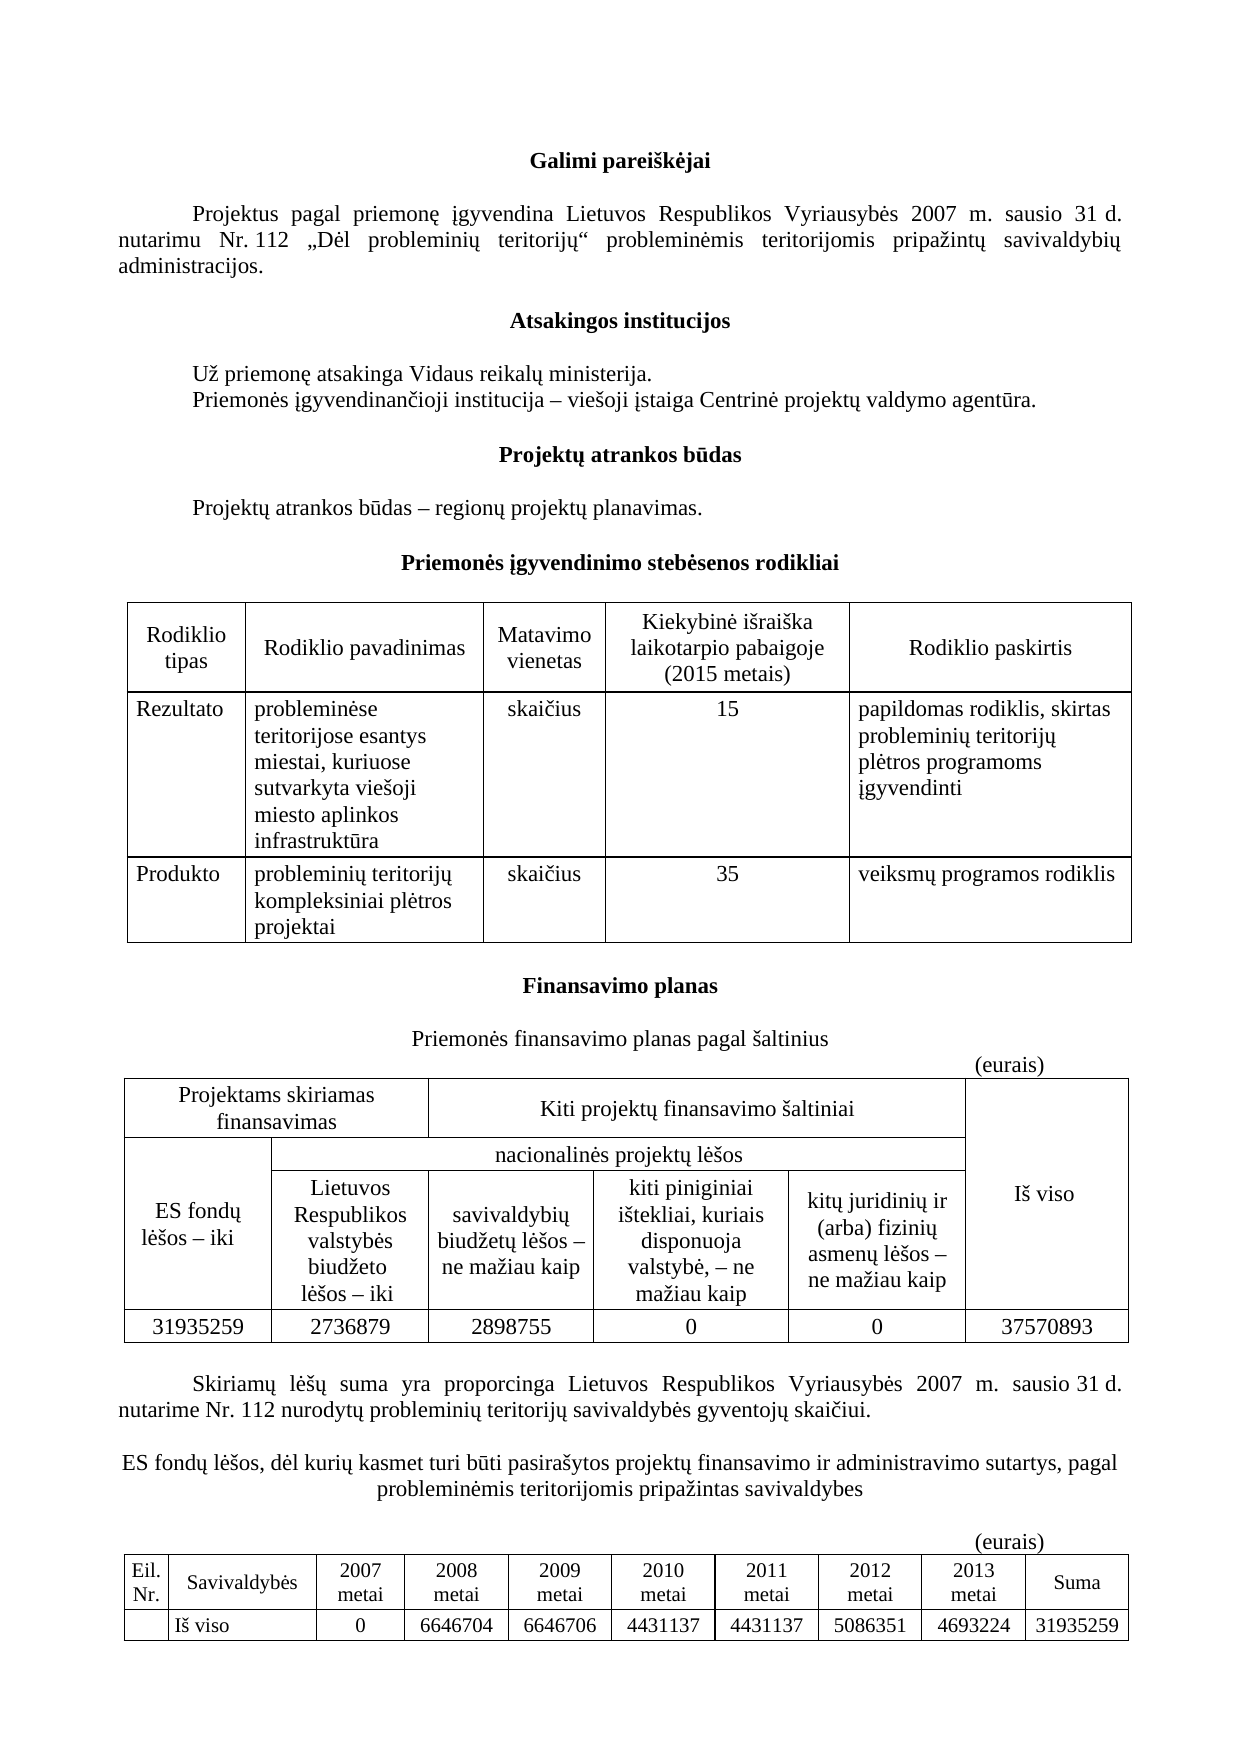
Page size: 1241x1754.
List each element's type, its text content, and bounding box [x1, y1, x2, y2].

table_cell 4693224 [922, 1610, 1025, 1640]
table_header 2010 metai [612, 1555, 714, 1609]
table_header 2013 metai [922, 1555, 1025, 1609]
table_header 2007 metai [317, 1555, 404, 1609]
table_cell 15 [606, 693, 849, 856]
table_cell papildomas rodiklis, skirtas probleminių teritorijų plėtros programoms įgyvendinti [850, 693, 1131, 856]
text Priemonės įgyvendinančioji institucija – viešoji įstaiga Centrinė projektų valdymo agentūra. [118, 386, 1122, 413]
table_cell savivaldybių biudžetų lėšos – ne mažiau kaip [429, 1171, 593, 1309]
table_cell 0 [317, 1610, 404, 1640]
text Galimi pareiškėjai [118, 147, 1122, 173]
table_cell Rezultato [128, 693, 245, 856]
table_cell 0 [594, 1310, 788, 1342]
table_header Kiekybinė išraiška laikotarpio pabaigoje (2015 metais) [606, 603, 849, 691]
table_cell probleminių teritorijų kompleksiniai plėtros projektai [246, 858, 483, 942]
table_header Matavimo vienetas [484, 603, 605, 691]
table_cell Lietuvos Respublikos valstybės biudžeto lėšos – iki [272, 1171, 428, 1309]
table_cell 6646704 [405, 1610, 508, 1640]
table_cell Produkto [128, 858, 245, 942]
text Projektus pagal priemonę įgyvendina Lietuvos Respublikos Vyriausybės 2007 m. sausio 31 d. nutarimu Nr. 112 „Dėl probleminių teritorijų“ probleminėmis teritorijomis pripažintų savivaldybių administracijos. [118, 199, 1122, 279]
table_cell 31935259 [125, 1310, 271, 1342]
text Projektų atrankos būdas – regionų projektų planavimas. [118, 494, 1122, 521]
table_header 2012 metai [819, 1555, 921, 1609]
text Projektų atrankos būdas [118, 442, 1122, 468]
table_header Savivaldybės [169, 1555, 316, 1609]
table_header 2008 metai [405, 1555, 508, 1609]
table_cell kiti piniginiai ištekliai, kuriais disponuoja valstybė, – ne mažiau kaip [594, 1171, 788, 1309]
table_cell 35 [606, 858, 849, 942]
table_cell skaičius [484, 858, 605, 942]
table_cell 31935259 [1026, 1610, 1128, 1640]
table_header Projektams skiriamas finansavimas [125, 1079, 428, 1137]
table_cell 37570893 [966, 1310, 1128, 1342]
table_cell nacionalinės projektų lėšos [272, 1138, 965, 1170]
text Priemonės įgyvendinimo stebėsenos rodikliai [118, 549, 1122, 576]
text Skiriamų lėšų suma yra proporcinga Lietuvos Respublikos Vyriausybės 2007 m. sausio 31 d. nutarime Nr. 112 nurodytų probleminių teritorijų savivaldybės gyventojų skaičiui. [118, 1369, 1122, 1422]
table_cell 2898755 [429, 1310, 593, 1342]
table_header Kiti projektų finansavimo šaltiniai [429, 1079, 965, 1137]
table_header 2011 metai [716, 1555, 818, 1609]
table_header 2009 metai [509, 1555, 611, 1609]
table_cell 0 [789, 1310, 965, 1342]
text Finansavimo planas [118, 972, 1122, 998]
table_cell 6646706 [509, 1610, 611, 1640]
table_header Iš viso [966, 1079, 1128, 1309]
text Už priemonę atsakinga Vidaus reikalų ministerija. [118, 360, 1122, 386]
table_cell skaičius [484, 693, 605, 856]
text Priemonės finansavimo planas pagal šaltinius [118, 1025, 1122, 1051]
table_cell [125, 1610, 168, 1640]
table_cell Iš viso [169, 1610, 316, 1640]
text (eurais) [118, 1051, 1122, 1077]
table_header Eil. Nr. [125, 1555, 168, 1609]
table_cell 4431137 [612, 1610, 714, 1640]
text ES fondų lėšos, dėl kurių kasmet turi būti pasirašytos projektų finansavimo ir administravimo sutartys, pagal probleminėmis teritorijomis pripažintas savivaldybes [118, 1449, 1122, 1501]
table_cell probleminėse teritorijose esantys miestai, kuriuose sutvarkyta viešoji miesto aplinkos infrastruktūra [246, 693, 483, 856]
table_cell ES fondų lėšos – iki [125, 1138, 271, 1309]
table_cell 2736879 [272, 1310, 428, 1342]
text (eurais) [118, 1528, 1122, 1554]
table_header Rodiklio pavadinimas [246, 603, 483, 691]
text Atsakingos institucijos [118, 307, 1122, 334]
table_cell veiksmų programos rodiklis [850, 858, 1131, 942]
table_cell 4431137 [716, 1610, 818, 1640]
table_header Rodiklio paskirtis [850, 603, 1131, 691]
table_cell kitų juridinių ir (arba) fizinių asmenų lėšos – ne mažiau kaip [789, 1171, 965, 1309]
table_header Suma [1026, 1555, 1128, 1609]
table_cell 5086351 [819, 1610, 921, 1640]
table_header Rodiklio tipas [128, 603, 245, 691]
